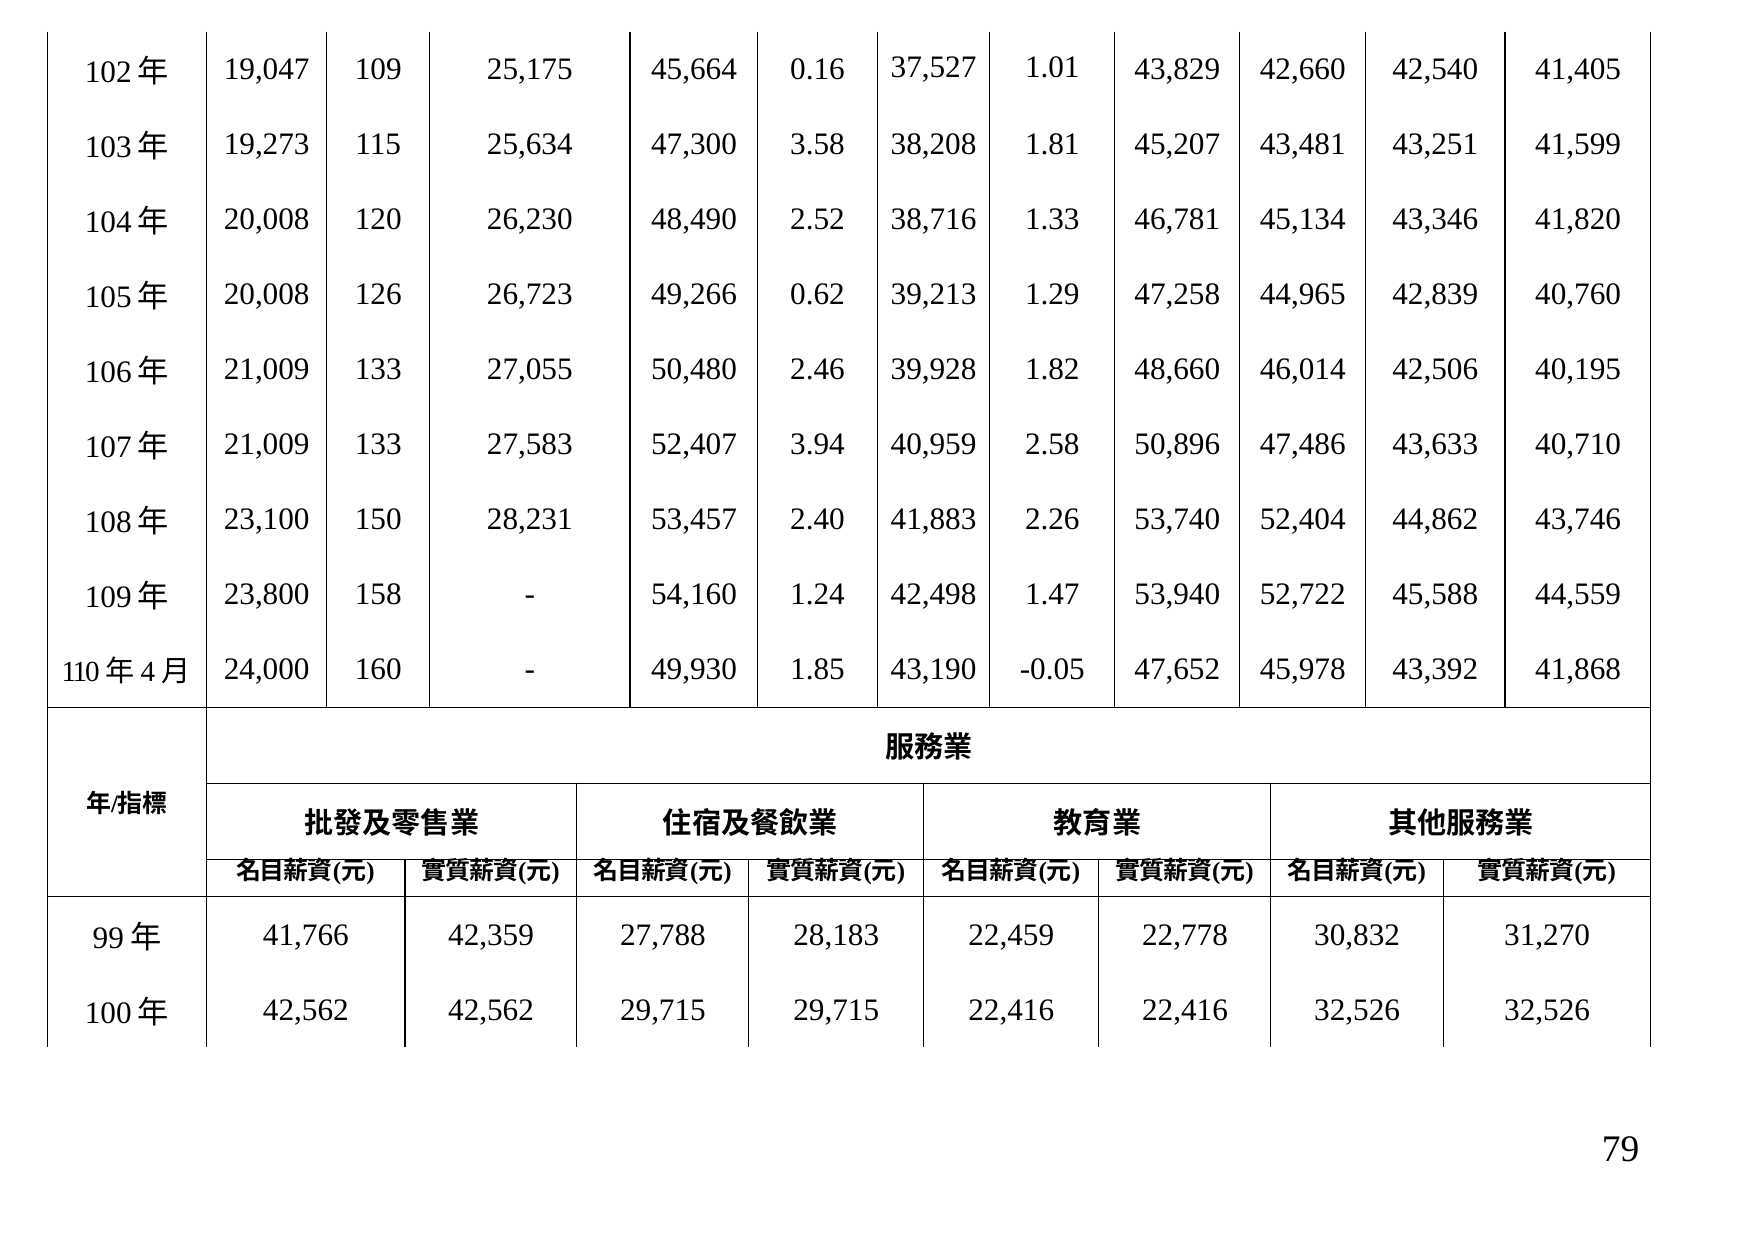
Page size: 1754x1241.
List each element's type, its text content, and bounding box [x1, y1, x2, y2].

table_cell 2.58 [990, 407, 1114, 482]
table_cell 名目薪資(元) [207, 860, 404, 896]
table_cell 27,583 [430, 407, 629, 482]
table_cell 1.47 [990, 557, 1114, 632]
table_cell 30,832 [1271, 897, 1443, 972]
table_cell 住宿及餐飲業 [577, 784, 923, 859]
table_cell 1.29 [990, 257, 1114, 332]
table_cell 43,481 [1240, 107, 1365, 182]
table_cell 109年 [48, 557, 206, 632]
table_cell 21,009 [207, 332, 326, 407]
table_cell 45,978 [1240, 632, 1365, 707]
table_cell 0.16 [758, 32, 877, 107]
table_cell 43,190 [878, 632, 989, 707]
table_cell 48,490 [631, 182, 757, 257]
table_cell 名目薪資(元) [1271, 860, 1443, 896]
table_cell 21,009 [207, 407, 326, 482]
table_cell 99年 [48, 897, 206, 972]
table_cell 22,778 [1099, 897, 1270, 972]
table_cell 40,760 [1506, 257, 1650, 332]
table_cell 27,788 [577, 897, 748, 972]
table_cell 53,740 [1115, 482, 1239, 557]
table_cell 43,633 [1366, 407, 1504, 482]
table_cell 26,723 [430, 257, 629, 332]
table_cell 23,100 [207, 482, 326, 557]
table_cell 43,829 [1115, 32, 1239, 107]
table_cell 22,459 [924, 897, 1098, 972]
table_cell 44,965 [1240, 257, 1365, 332]
table_cell 48,660 [1115, 332, 1239, 407]
table_cell 42,660 [1240, 32, 1365, 107]
table_cell 110年4月 [48, 632, 206, 707]
table_cell 0.62 [758, 257, 877, 332]
table_cell 2.46 [758, 332, 877, 407]
table_cell 2.26 [990, 482, 1114, 557]
table_cell 31,270 [1444, 897, 1650, 972]
table_cell 42,562 [406, 972, 576, 1047]
table_cell 服務業 [207, 708, 1650, 783]
table_cell 45,134 [1240, 182, 1365, 257]
table_cell 26,230 [430, 182, 629, 257]
table_cell 50,480 [631, 332, 757, 407]
table_cell 104年 [48, 182, 206, 257]
table_cell 102年 [48, 32, 206, 107]
table_cell 160 [327, 632, 429, 707]
table_cell 42,506 [1366, 332, 1504, 407]
table_cell 54,160 [631, 557, 757, 632]
table_cell 28,231 [430, 482, 629, 557]
table_cell 105年 [48, 257, 206, 332]
table_cell 19,047 [207, 32, 326, 107]
table_cell 47,652 [1115, 632, 1239, 707]
table_cell -0.05 [990, 632, 1114, 707]
table_cell 126 [327, 257, 429, 332]
table_cell 28,183 [749, 897, 923, 972]
table_cell 46,014 [1240, 332, 1365, 407]
table_cell 1.81 [990, 107, 1114, 182]
table_cell 1.82 [990, 332, 1114, 407]
table_cell 44,862 [1366, 482, 1504, 557]
table_cell 38,716 [878, 182, 989, 257]
table_cell 133 [327, 332, 429, 407]
table_cell 32,526 [1444, 972, 1650, 1047]
table_cell 41,766 [207, 897, 404, 972]
table_cell 43,392 [1366, 632, 1504, 707]
table_cell 27,055 [430, 332, 629, 407]
table_cell 47,300 [631, 107, 757, 182]
table_cell 名目薪資(元) [577, 860, 748, 896]
table_cell 41,868 [1506, 632, 1650, 707]
table_cell 19,273 [207, 107, 326, 182]
table_cell - [430, 632, 629, 707]
table_cell 1.33 [990, 182, 1114, 257]
table_cell 43,346 [1366, 182, 1504, 257]
table_cell 42,562 [207, 972, 404, 1047]
table_cell 45,207 [1115, 107, 1239, 182]
table_cell 46,781 [1115, 182, 1239, 257]
table_cell 120 [327, 182, 429, 257]
table_cell 52,404 [1240, 482, 1365, 557]
table_cell 3.94 [758, 407, 877, 482]
table_cell 49,266 [631, 257, 757, 332]
table_cell 3.58 [758, 107, 877, 182]
table_cell 45,664 [631, 32, 757, 107]
table_cell 50,896 [1115, 407, 1239, 482]
table_cell 1.01 [990, 32, 1114, 107]
table_cell 133 [327, 407, 429, 482]
table_cell 42,498 [878, 557, 989, 632]
table_cell 25,175 [430, 32, 629, 107]
table_cell 42,540 [1366, 32, 1504, 107]
table_cell 103年 [48, 107, 206, 182]
table_cell 39,213 [878, 257, 989, 332]
table_cell 53,940 [1115, 557, 1239, 632]
table_cell 47,486 [1240, 407, 1365, 482]
table_cell 實質薪資(元) [1099, 860, 1270, 896]
table_cell 44,559 [1506, 557, 1650, 632]
table_cell 2.40 [758, 482, 877, 557]
table_cell 1.85 [758, 632, 877, 707]
table_cell 37,527 [878, 32, 989, 107]
table_cell 41,405 [1506, 32, 1650, 107]
table_cell 52,407 [631, 407, 757, 482]
table_cell 教育業 [924, 784, 1270, 859]
table_cell 43,746 [1506, 482, 1650, 557]
table_cell 41,883 [878, 482, 989, 557]
table_cell 150 [327, 482, 429, 557]
table_cell 22,416 [924, 972, 1098, 1047]
table_cell 49,930 [631, 632, 757, 707]
table_cell 40,959 [878, 407, 989, 482]
table_cell 115 [327, 107, 429, 182]
table_cell 52,722 [1240, 557, 1365, 632]
table_cell 實質薪資(元) [1444, 860, 1650, 896]
table_cell 23,800 [207, 557, 326, 632]
table_cell 1.24 [758, 557, 877, 632]
table_cell 108年 [48, 482, 206, 557]
table_cell 29,715 [577, 972, 748, 1047]
table_cell 名目薪資(元) [924, 860, 1098, 896]
table_cell 42,839 [1366, 257, 1504, 332]
table_cell 40,710 [1506, 407, 1650, 482]
table_cell 20,008 [207, 257, 326, 332]
table_cell 實質薪資(元) [749, 860, 923, 896]
table_cell 2.52 [758, 182, 877, 257]
table_cell 40,195 [1506, 332, 1650, 407]
table_cell 109 [327, 32, 429, 107]
table_cell 53,457 [631, 482, 757, 557]
table_cell 32,526 [1271, 972, 1443, 1047]
table_cell 43,251 [1366, 107, 1504, 182]
table_cell 批發及零售業 [207, 784, 576, 859]
table_cell 39,928 [878, 332, 989, 407]
table_cell 其他服務業 [1271, 784, 1650, 859]
table_cell 24,000 [207, 632, 326, 707]
table_cell 106年 [48, 332, 206, 407]
table_cell 158 [327, 557, 429, 632]
table_cell 38,208 [878, 107, 989, 182]
table_cell 45,588 [1366, 557, 1504, 632]
table_cell 100年 [48, 972, 206, 1047]
table_cell 實質薪資(元) [406, 860, 576, 896]
table_cell - [430, 557, 629, 632]
table_cell 107年 [48, 407, 206, 482]
table_cell 29,715 [749, 972, 923, 1047]
table_cell 42,359 [406, 897, 576, 972]
table_cell 41,599 [1506, 107, 1650, 182]
table_cell 47,258 [1115, 257, 1239, 332]
table_cell 20,008 [207, 182, 326, 257]
table_cell 年/指標 [48, 708, 206, 896]
table_cell 25,634 [430, 107, 629, 182]
table_cell 22,416 [1099, 972, 1270, 1047]
table_cell 41,820 [1506, 182, 1650, 257]
